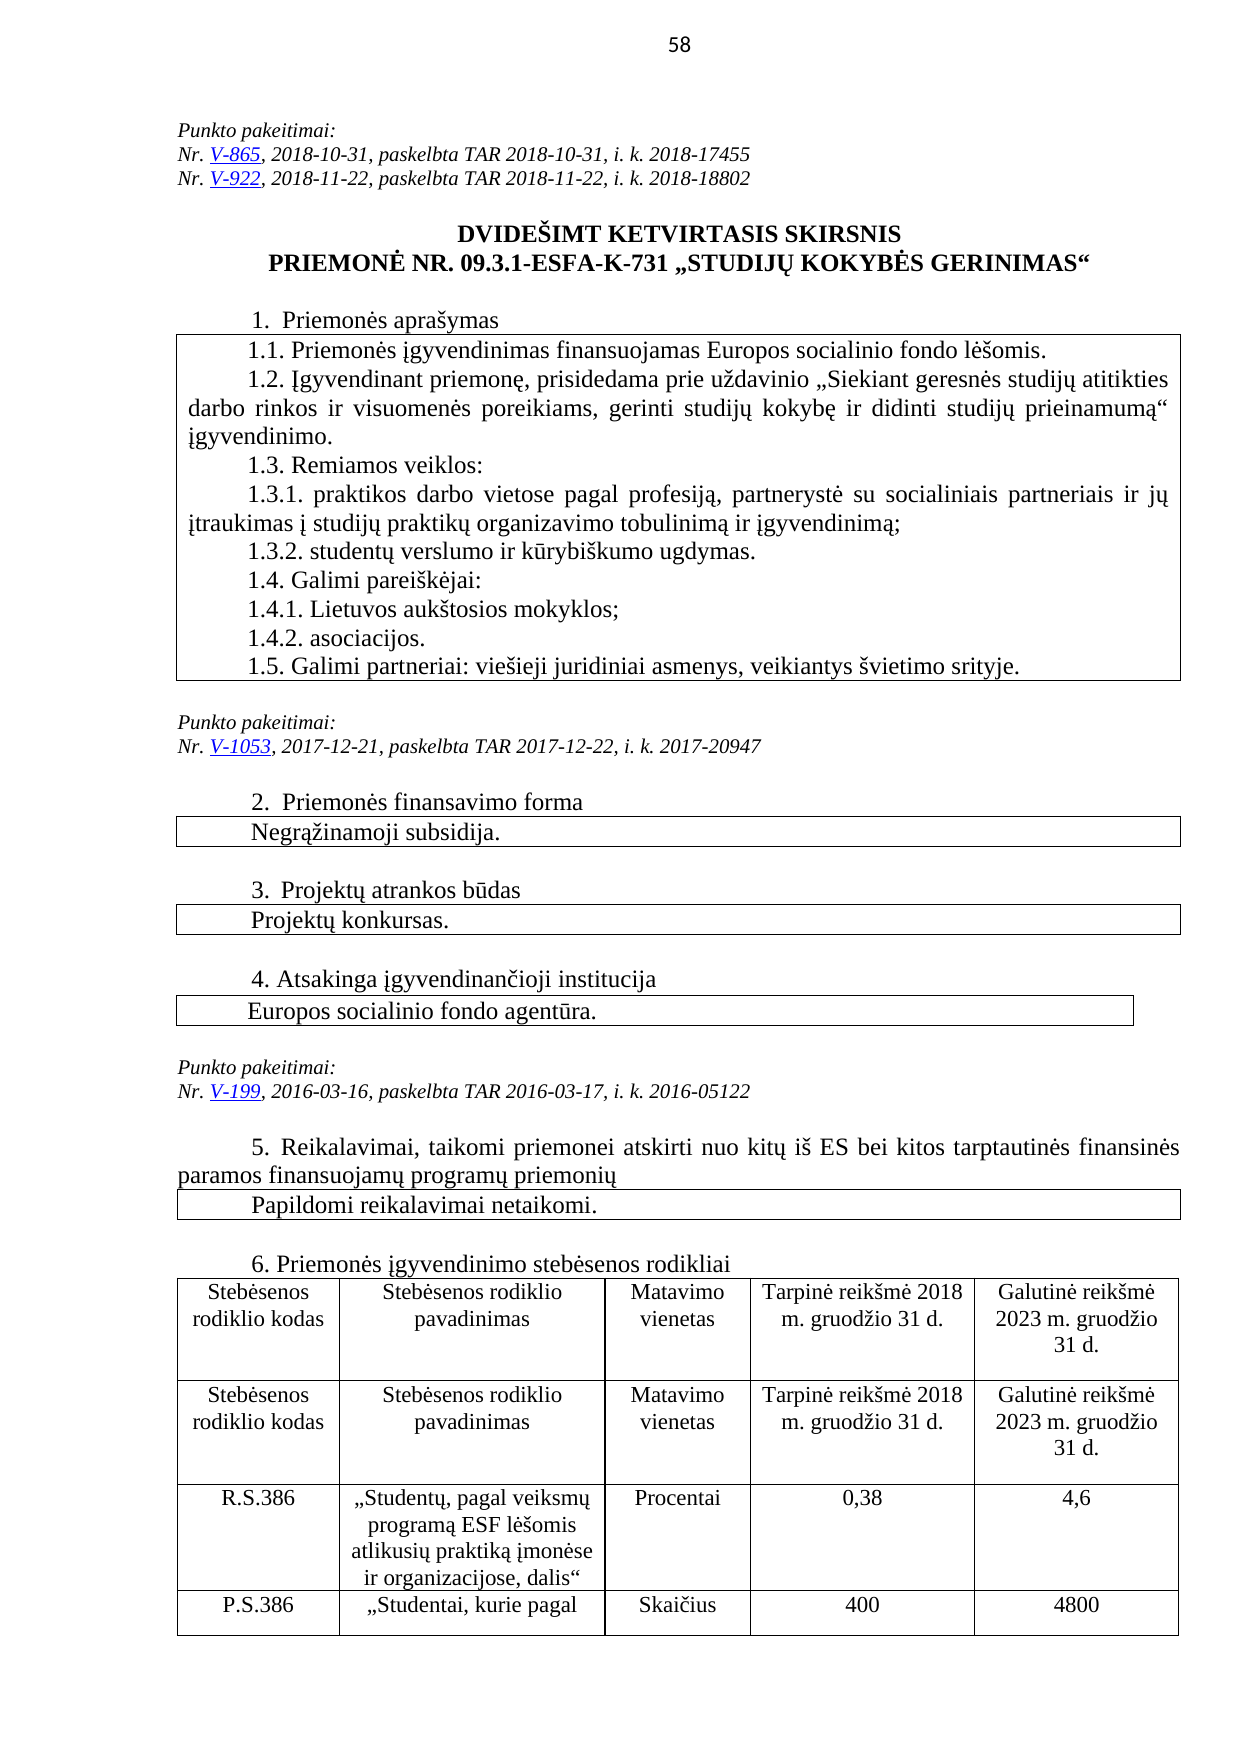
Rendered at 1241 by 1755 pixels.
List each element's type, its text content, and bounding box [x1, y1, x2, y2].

text 1. Priemonės aprašymas [251, 305, 1181, 334]
table_cell 4800 [975, 1591, 1178, 1635]
table_cell 1.2. Įgyvendinant priemonę, prisidedama prie uždavinio „Siekiant geresnės studijų atitikties darbo rinkos ir visuomenės poreikiams, gerinti studijų kokybę ir didinti studijų prieinamumą“ įgyvendinimo. [177, 364, 1180, 450]
text 4. Atsakinga įgyvendinančioji institucija [251, 964, 1181, 993]
text Nr. V-865, 2018-10-31, paskelbta TAR 2018-10-31, i. k. 2018-17455 [177, 142, 1181, 166]
table_cell 400 [751, 1591, 974, 1635]
table_cell Tarpinė reikšmė 2018 m. gruodžio 31 d. [751, 1381, 974, 1483]
text Punkto pakeitimai: [177, 710, 1181, 734]
table_cell Stebėsenos rodiklio kodas [178, 1381, 339, 1483]
table_cell Galutinė reikšmė 2023 m. gruodžio 31 d. [975, 1381, 1178, 1483]
table_cell Skaičius [606, 1591, 750, 1635]
table_header Tarpinė reikšmė 2018 m. gruodžio 31 d. [751, 1279, 974, 1380]
text 3. Projektų atrankos būdas [251, 876, 1181, 904]
table_cell Stebėsenos rodiklio pavadinimas [340, 1381, 604, 1483]
table_cell 4,6 [975, 1485, 1178, 1590]
table_cell 1.3. Remiamos veiklos: 1.3.1. praktikos darbo vietose pagal profesiją, partnerystė su socialiniais partneriais ir jų įtraukimas į studijų praktikų organizavimo tobulinimą ir įgyvendinimą; 1.3.2. studentų verslumo ir kūrybiškumo ugdymas. [177, 450, 1180, 565]
text PRIEMONĖ NR. 09.3.1-ESFA-K-731 „STUDIJŲ KOKYBĖS GERINIMAS“ [177, 248, 1181, 277]
table_header Projektų konkursas. [177, 905, 1180, 934]
table_cell 1.5. Galimi partneriai: viešieji juridiniai asmenys, veikiantys švietimo srityje. [177, 651, 1180, 680]
text 6. Priemonės įgyvendinimo stebėsenos rodikliai [177, 1249, 1181, 1277]
table_cell 1.4. Galimi pareiškėjai: 1.4.1. Lietuvos aukštosios mokyklos; 1.4.2. asociacijos. [177, 565, 1180, 651]
text DVIDEŠIMT KETVIRTASIS SKIRSNIS [177, 219, 1181, 248]
table_cell „Studentų, pagal veiksmų programą ESF lėšomis atlikusių praktiką įmonėse ir organizacijose, dalis“ [340, 1485, 604, 1590]
table_header Galutinė reikšmė 2023 m. gruodžio 31 d. [975, 1279, 1178, 1380]
table_header Stebėsenos rodiklio pavadinimas [340, 1279, 604, 1380]
table_cell P.S.386 [178, 1591, 339, 1635]
text Punkto pakeitimai: [177, 118, 1181, 142]
table_header Papildomi reikalavimai netaikomi. [178, 1190, 1180, 1219]
text Nr. V-199, 2016-03-16, paskelbta TAR 2016-03-17, i. k. 2016-05122 [177, 1079, 1181, 1103]
table_header Europos socialinio fondo agentūra. [177, 996, 1133, 1025]
table_cell „Studentai, kurie pagal [340, 1591, 604, 1635]
text Nr. V-1053, 2017-12-21, paskelbta TAR 2017-12-22, i. k. 2017-20947 [177, 734, 1181, 758]
text 2. Priemonės finansavimo forma [251, 787, 1181, 816]
table_cell Procentai [606, 1485, 750, 1590]
table_cell Matavimo vienetas [606, 1381, 750, 1483]
table_cell R.S.386 [178, 1485, 339, 1590]
table_header Matavimo vienetas [606, 1279, 750, 1380]
text 5. Reikalavimai, taikomi priemonei atskirti nuo kitų iš ES bei kitos tarptautinės finansinės paramos finansuojamų programų priemonių [177, 1132, 1181, 1189]
text Nr. V-922, 2018-11-22, paskelbta TAR 2018-11-22, i. k. 2018-18802 [177, 166, 1181, 190]
text Punkto pakeitimai: [177, 1055, 1181, 1079]
table_header Negrąžinamoji subsidija. [177, 817, 1180, 846]
table_cell 0,38 [751, 1485, 974, 1590]
table_header Stebėsenos rodiklio kodas [178, 1279, 339, 1380]
table_header 1.1. Priemonės įgyvendinimas finansuojamas Europos socialinio fondo lėšomis. [177, 335, 1180, 364]
